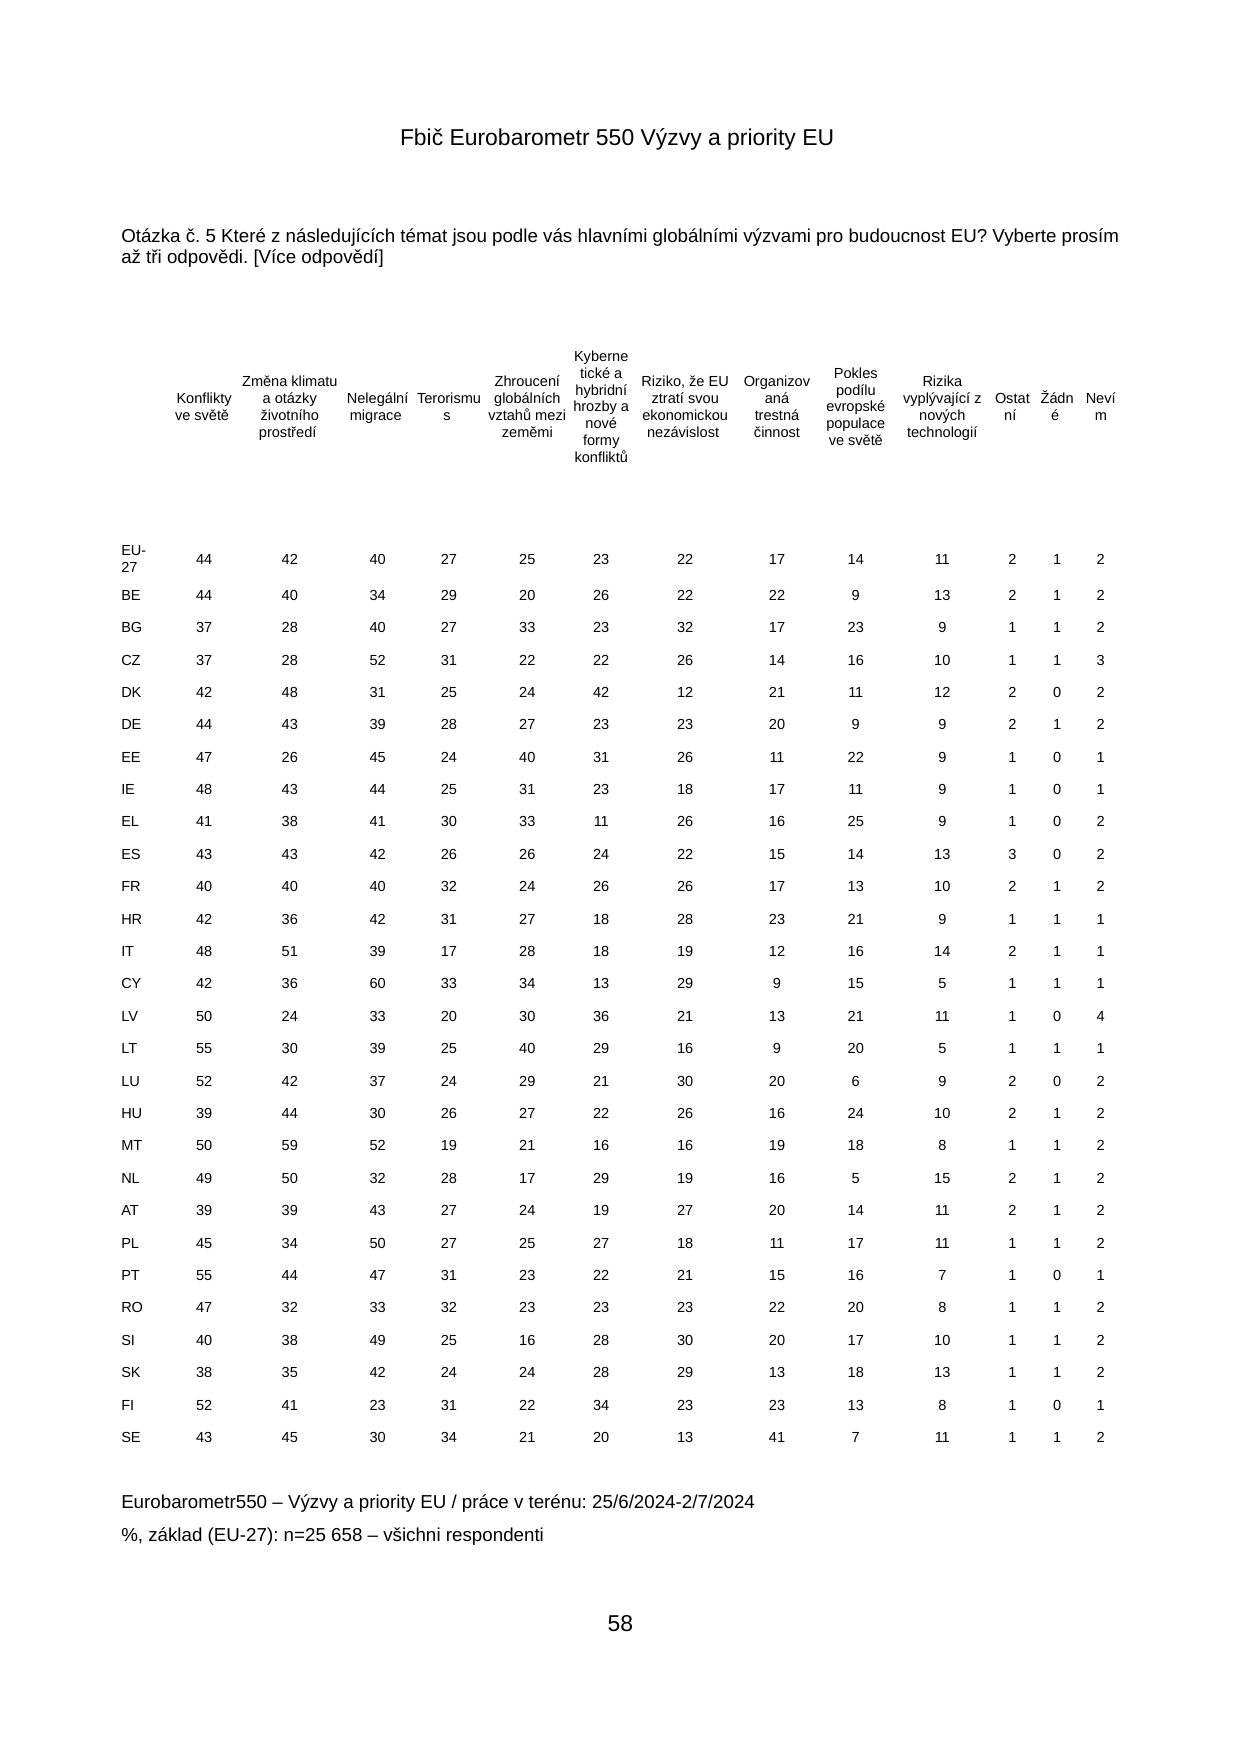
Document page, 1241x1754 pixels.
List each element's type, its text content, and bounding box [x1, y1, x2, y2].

table_cell 17 [738, 870, 816, 902]
table_cell 27 [413, 611, 484, 643]
table_cell FR [118, 870, 164, 902]
table_cell 34 [237, 1226, 342, 1259]
table_cell [1079, 1453, 1122, 1486]
table_cell 1 [1079, 1259, 1122, 1291]
table_cell 1 [1035, 1194, 1079, 1226]
table_cell [1035, 1453, 1079, 1486]
table_cell 19 [413, 1129, 484, 1162]
table_cell 28 [237, 643, 342, 676]
table_cell 10 [895, 643, 989, 676]
table_cell 11 [570, 805, 632, 838]
table_cell 41 [237, 1389, 342, 1421]
table_cell 42 [237, 539, 342, 578]
table_cell Riziko, že EU ztratí svou ekonomickou nezávislost [633, 274, 737, 539]
table_cell 1 [989, 741, 1035, 773]
table_cell 2 [1079, 1162, 1122, 1194]
table_cell 22 [570, 1259, 632, 1291]
table_cell 16 [816, 1259, 895, 1291]
table_cell 52 [342, 1129, 413, 1162]
table_cell 22 [570, 1097, 632, 1129]
table_cell 2 [1079, 1097, 1122, 1129]
table_cell [164, 1324, 171, 1356]
table_cell [164, 274, 171, 539]
table_cell 1 [1035, 967, 1079, 1000]
table_cell 20 [738, 708, 816, 741]
table_cell 1 [1079, 903, 1122, 935]
table_cell [413, 1453, 484, 1486]
table_cell 23 [738, 903, 816, 935]
table_cell 25 [413, 773, 484, 805]
table_cell NL [118, 1162, 164, 1194]
table_cell 33 [342, 1000, 413, 1032]
table_cell 20 [413, 1000, 484, 1032]
table_cell Rizika vyplývající z nových technologií [895, 274, 989, 539]
table_cell 2 [1079, 1226, 1122, 1259]
table_cell 9 [895, 1065, 989, 1097]
table_cell 22 [816, 741, 895, 773]
table_cell 2 [1079, 1129, 1122, 1162]
table_cell 9 [895, 611, 989, 643]
table_cell 43 [237, 838, 342, 870]
table_cell 20 [816, 1032, 895, 1064]
table_cell 1 [989, 773, 1035, 805]
table_cell [164, 870, 171, 902]
table_cell 36 [570, 1000, 632, 1032]
table_cell 22 [738, 579, 816, 611]
table_cell 23 [485, 1291, 569, 1324]
table_cell 2 [989, 1065, 1035, 1097]
table_cell 30 [413, 805, 484, 838]
table_cell 42 [342, 903, 413, 935]
table_cell [164, 1421, 171, 1453]
table_cell 25 [413, 676, 484, 708]
table_cell [633, 1453, 737, 1486]
table_cell [164, 1129, 171, 1162]
table_cell 1 [1035, 1032, 1079, 1064]
table_cell 0 [1035, 1000, 1079, 1032]
table_cell 5 [895, 967, 989, 1000]
table_cell 42 [570, 676, 632, 708]
table_cell ES [118, 838, 164, 870]
table_cell 26 [633, 870, 737, 902]
table_cell 1 [1079, 773, 1122, 805]
table_cell 21 [633, 1000, 737, 1032]
table_cell [164, 935, 171, 967]
table_cell 14 [738, 643, 816, 676]
table_cell 33 [342, 1291, 413, 1324]
table_cell 24 [413, 1065, 484, 1097]
table_cell 2 [989, 1097, 1035, 1129]
table_cell 30 [633, 1065, 737, 1097]
table_cell 16 [738, 1162, 816, 1194]
table_cell [164, 838, 171, 870]
table_cell 43 [342, 1194, 413, 1226]
table_cell 30 [633, 1324, 737, 1356]
table_cell 39 [342, 935, 413, 967]
table_header Otázka č. 5 Které z následujících témat jsou podle vás hlavními globálními výzvami pro budoucnost EU? Vyberte prosím až tři odpovědi. [Více odpovědí] [118, 218, 1122, 274]
table_cell LV [118, 1000, 164, 1032]
table_cell [164, 967, 171, 1000]
table_cell 9 [738, 1032, 816, 1064]
table_cell 23 [570, 611, 632, 643]
table_cell 43 [237, 708, 342, 741]
table_cell 22 [485, 643, 569, 676]
table_cell Ostatní [989, 274, 1035, 539]
table_cell [164, 1389, 171, 1421]
table_cell 31 [413, 1259, 484, 1291]
table_cell [164, 1356, 171, 1388]
table_cell 42 [171, 903, 237, 935]
table_cell 25 [816, 805, 895, 838]
table_cell 16 [816, 935, 895, 967]
table_cell 40 [171, 870, 237, 902]
table_cell 11 [895, 1000, 989, 1032]
table_cell 31 [413, 643, 484, 676]
table_cell Kybernetické a hybridní hrozby a nové formy konfliktů [570, 274, 632, 539]
table_cell Žádné [1035, 274, 1079, 539]
table_cell 43 [171, 1421, 237, 1453]
table_cell 16 [633, 1129, 737, 1162]
table_cell 13 [895, 579, 989, 611]
table_cell 13 [895, 838, 989, 870]
table_cell 44 [237, 1259, 342, 1291]
table_cell 23 [570, 708, 632, 741]
table_cell 29 [413, 579, 484, 611]
table_cell 16 [570, 1129, 632, 1162]
table_cell 2 [1079, 708, 1122, 741]
table_cell 2 [1079, 1194, 1122, 1226]
table_cell 14 [895, 935, 989, 967]
table_cell 33 [485, 805, 569, 838]
table_cell 0 [1035, 773, 1079, 805]
table_cell 7 [816, 1421, 895, 1453]
table_cell 1 [1035, 1324, 1079, 1356]
table_cell 38 [237, 1324, 342, 1356]
table_cell [164, 611, 171, 643]
table_cell 0 [1035, 741, 1079, 773]
table_cell 55 [171, 1259, 237, 1291]
table_cell 2 [1079, 1291, 1122, 1324]
table_cell 23 [633, 1291, 737, 1324]
table_cell 50 [171, 1000, 237, 1032]
table_cell 40 [342, 539, 413, 578]
table_cell 29 [633, 967, 737, 1000]
table_cell 52 [342, 643, 413, 676]
table_cell Eurobarometr550 – Výzvy a priority EU / práce v terénu: 25/6/2024-2/7/2024 [118, 1486, 1122, 1518]
table_cell 37 [171, 611, 237, 643]
table_cell [164, 741, 171, 773]
table_cell 10 [895, 1097, 989, 1129]
table_cell 49 [342, 1324, 413, 1356]
table_cell 23 [485, 1259, 569, 1291]
table_cell 18 [570, 903, 632, 935]
table_cell EU-27 [118, 539, 164, 578]
table_cell 1 [989, 967, 1035, 1000]
table_cell 24 [237, 1000, 342, 1032]
table_cell 23 [342, 1389, 413, 1421]
table_cell 1 [1035, 1162, 1079, 1194]
table_cell 9 [816, 708, 895, 741]
table_cell 41 [738, 1421, 816, 1453]
table_cell 6 [816, 1065, 895, 1097]
table_cell 28 [570, 1356, 632, 1388]
table_cell 33 [413, 967, 484, 1000]
table_cell 15 [895, 1162, 989, 1194]
table_cell 45 [171, 1226, 237, 1259]
table_cell 24 [485, 1194, 569, 1226]
table_cell Zhroucení globálních vztahů mezi zeměmi [485, 274, 569, 539]
table_cell 2 [1079, 870, 1122, 902]
table_cell 1 [989, 1129, 1035, 1162]
table_cell 1 [1079, 1389, 1122, 1421]
table_cell CZ [118, 643, 164, 676]
table_cell 28 [413, 1162, 484, 1194]
table_cell 42 [171, 676, 237, 708]
table_cell 45 [342, 741, 413, 773]
table_cell 2 [989, 1162, 1035, 1194]
table_cell 40 [237, 870, 342, 902]
table_cell 22 [570, 643, 632, 676]
table_cell [164, 773, 171, 805]
table_cell 51 [237, 935, 342, 967]
table_cell [164, 1453, 171, 1486]
table_cell 2 [1079, 805, 1122, 838]
table_cell [164, 1194, 171, 1226]
table_cell 13 [738, 1000, 816, 1032]
table_cell 15 [816, 967, 895, 1000]
table_cell 14 [816, 1194, 895, 1226]
table_cell 44 [171, 539, 237, 578]
table_cell 30 [237, 1032, 342, 1064]
table_cell LT [118, 1032, 164, 1064]
table_cell 31 [342, 676, 413, 708]
table_cell 18 [633, 1226, 737, 1259]
table_cell 25 [413, 1032, 484, 1064]
table_cell 20 [738, 1194, 816, 1226]
table_cell 32 [633, 611, 737, 643]
table_cell 40 [485, 741, 569, 773]
table_cell 1 [1035, 1226, 1079, 1259]
table_cell 26 [413, 838, 484, 870]
table_cell 9 [816, 579, 895, 611]
table_cell 27 [485, 903, 569, 935]
table_cell 1 [1035, 643, 1079, 676]
table_cell 34 [342, 579, 413, 611]
table_cell 47 [171, 1291, 237, 1324]
table_cell HR [118, 903, 164, 935]
table_cell 22 [633, 539, 737, 578]
table_cell 41 [171, 805, 237, 838]
table_cell 50 [237, 1162, 342, 1194]
table_cell DK [118, 676, 164, 708]
table_cell 43 [171, 838, 237, 870]
table_cell 44 [171, 579, 237, 611]
table_cell 1 [989, 1356, 1035, 1388]
table_cell 25 [413, 1324, 484, 1356]
table_cell 29 [633, 1356, 737, 1388]
table_cell 24 [413, 1356, 484, 1388]
table_cell 31 [413, 903, 484, 935]
table_cell 17 [738, 539, 816, 578]
table_cell 4 [1079, 1000, 1122, 1032]
table_cell 23 [570, 539, 632, 578]
table_cell [164, 1259, 171, 1291]
table_cell 0 [1035, 1259, 1079, 1291]
table_cell 13 [816, 870, 895, 902]
table_cell 1 [1035, 708, 1079, 741]
table_cell Nelegální migrace [342, 274, 413, 539]
table_cell 27 [633, 1194, 737, 1226]
table_cell 26 [237, 741, 342, 773]
table_cell [164, 1162, 171, 1194]
table_cell 20 [485, 579, 569, 611]
table_cell PL [118, 1226, 164, 1259]
table_cell 26 [485, 838, 569, 870]
table_cell 16 [485, 1324, 569, 1356]
table_cell [164, 539, 171, 578]
table_cell 16 [738, 1097, 816, 1129]
table_cell 17 [738, 611, 816, 643]
table_cell 2 [989, 870, 1035, 902]
table_cell 12 [633, 676, 737, 708]
table_cell 25 [485, 1226, 569, 1259]
table_cell 1 [1035, 903, 1079, 935]
table_cell EL [118, 805, 164, 838]
table_cell 27 [485, 1097, 569, 1129]
table_cell 11 [895, 1226, 989, 1259]
table_cell 21 [738, 676, 816, 708]
table_cell 17 [816, 1324, 895, 1356]
table_cell 1 [1035, 1421, 1079, 1453]
table_cell 1 [1079, 967, 1122, 1000]
table_cell EE [118, 741, 164, 773]
table_cell 21 [816, 903, 895, 935]
table_cell [895, 1453, 989, 1486]
table_cell 1 [989, 1226, 1035, 1259]
table_cell 47 [171, 741, 237, 773]
table_cell 2 [1079, 579, 1122, 611]
table_cell 11 [895, 539, 989, 578]
table_cell 27 [413, 1194, 484, 1226]
table_cell [164, 1065, 171, 1097]
table_cell 1 [989, 1389, 1035, 1421]
table_cell Změna klimatu a otázky životního prostředí [237, 274, 342, 539]
table_cell 1 [989, 643, 1035, 676]
table_cell [816, 1453, 895, 1486]
table_cell 2 [1079, 1421, 1122, 1453]
table_cell 9 [895, 741, 989, 773]
table_cell 39 [237, 1194, 342, 1226]
table_cell 15 [738, 1259, 816, 1291]
table_cell 1 [989, 1421, 1035, 1453]
table_cell 2 [1079, 676, 1122, 708]
table_cell 17 [738, 773, 816, 805]
table_cell 18 [633, 773, 737, 805]
table_cell [164, 579, 171, 611]
table_cell 38 [237, 805, 342, 838]
table_cell 1 [1079, 935, 1122, 967]
table_cell 40 [342, 870, 413, 902]
table_cell 1 [989, 1324, 1035, 1356]
table_cell [164, 805, 171, 838]
table_cell FI [118, 1389, 164, 1421]
table_cell 9 [738, 967, 816, 1000]
table_cell 30 [342, 1421, 413, 1453]
table_cell 42 [342, 838, 413, 870]
table_cell [570, 1453, 632, 1486]
table_cell 37 [342, 1065, 413, 1097]
table_cell [342, 1453, 413, 1486]
table_cell 17 [816, 1226, 895, 1259]
table_cell 18 [570, 935, 632, 967]
table_cell 32 [237, 1291, 342, 1324]
table_cell 22 [738, 1291, 816, 1324]
table_cell 2 [989, 708, 1035, 741]
table_cell 20 [816, 1291, 895, 1324]
table_cell 34 [570, 1389, 632, 1421]
table_cell [738, 1453, 816, 1486]
table_cell MT [118, 1129, 164, 1162]
table_cell 1 [1035, 611, 1079, 643]
table_cell 29 [570, 1162, 632, 1194]
table_cell 1 [1035, 870, 1079, 902]
table_cell 27 [413, 539, 484, 578]
table_cell 30 [485, 1000, 569, 1032]
table_cell 20 [738, 1065, 816, 1097]
table_cell 8 [895, 1291, 989, 1324]
table_cell 2 [989, 676, 1035, 708]
table_cell 25 [485, 539, 569, 578]
table_cell 9 [895, 708, 989, 741]
table_cell Pokles podílu evropské populace ve světě [816, 274, 895, 539]
table_cell 33 [485, 611, 569, 643]
table_cell [171, 1453, 237, 1486]
table_cell 26 [570, 870, 632, 902]
table_cell 29 [570, 1032, 632, 1064]
table_cell LU [118, 1065, 164, 1097]
table_cell 23 [633, 1389, 737, 1421]
table_cell 9 [895, 805, 989, 838]
table_cell 1 [989, 1000, 1035, 1032]
table_cell DE [118, 708, 164, 741]
table_cell 50 [171, 1129, 237, 1162]
table_cell 1 [1035, 935, 1079, 967]
table_cell 37 [171, 643, 237, 676]
table_cell [164, 1097, 171, 1129]
table_cell 1 [989, 1259, 1035, 1291]
table_cell 55 [171, 1032, 237, 1064]
table_cell 36 [237, 903, 342, 935]
table_cell 21 [816, 1000, 895, 1032]
table_cell PT [118, 1259, 164, 1291]
table_cell 20 [738, 1324, 816, 1356]
table_cell 49 [171, 1162, 237, 1194]
table_cell 26 [633, 1097, 737, 1129]
table_cell 42 [237, 1065, 342, 1097]
table_cell 23 [633, 708, 737, 741]
table_cell 1 [989, 611, 1035, 643]
table_cell 2 [1079, 611, 1122, 643]
table_cell 8 [895, 1389, 989, 1421]
table_cell 28 [485, 935, 569, 967]
table_cell 1 [989, 805, 1035, 838]
table_cell [164, 903, 171, 935]
table_cell 24 [485, 676, 569, 708]
table_cell 13 [738, 1356, 816, 1388]
table_cell 11 [816, 676, 895, 708]
table_cell 1 [989, 1291, 1035, 1324]
table_cell 24 [413, 741, 484, 773]
table_cell 22 [633, 579, 737, 611]
table_cell [485, 1453, 569, 1486]
table_cell 1 [1035, 579, 1079, 611]
table_cell 42 [342, 1356, 413, 1388]
table_cell 24 [570, 838, 632, 870]
table_cell 52 [171, 1065, 237, 1097]
table_cell 47 [342, 1259, 413, 1291]
table_cell 39 [171, 1097, 237, 1129]
table_cell 28 [413, 708, 484, 741]
table_cell 11 [816, 773, 895, 805]
table_cell 23 [816, 611, 895, 643]
table_cell 39 [342, 708, 413, 741]
table_cell 1 [1035, 1291, 1079, 1324]
table_cell 1 [1035, 539, 1079, 578]
table_cell 39 [342, 1032, 413, 1064]
table_cell 24 [485, 1356, 569, 1388]
table_cell 2 [1079, 1065, 1122, 1097]
table_cell 2 [989, 539, 1035, 578]
table_cell [164, 708, 171, 741]
table_cell 2 [989, 935, 1035, 967]
table_cell 26 [633, 741, 737, 773]
table_cell [164, 1226, 171, 1259]
table_cell 52 [171, 1389, 237, 1421]
table_cell IT [118, 935, 164, 967]
table_cell 11 [738, 741, 816, 773]
table_cell 40 [171, 1324, 237, 1356]
table_cell Nevím [1079, 274, 1122, 539]
table_cell 3 [989, 838, 1035, 870]
table_cell 2 [989, 579, 1035, 611]
table_cell 11 [895, 1421, 989, 1453]
table_cell 26 [633, 643, 737, 676]
table_cell 2 [1079, 539, 1122, 578]
table_cell 1 [1035, 1356, 1079, 1388]
table_cell 40 [342, 611, 413, 643]
table_cell 21 [633, 1259, 737, 1291]
table_cell 19 [633, 1162, 737, 1194]
table_cell 21 [485, 1421, 569, 1453]
table_cell 9 [895, 903, 989, 935]
table_cell 3 [1079, 643, 1122, 676]
table_cell HU [118, 1097, 164, 1129]
table_cell 0 [1035, 1389, 1079, 1421]
table_cell 17 [413, 935, 484, 967]
table_cell 8 [895, 1129, 989, 1162]
table_cell 19 [570, 1194, 632, 1226]
table_cell Konflikty ve světě [171, 274, 237, 539]
table_cell 7 [895, 1259, 989, 1291]
table_cell 26 [633, 805, 737, 838]
table_cell 12 [895, 676, 989, 708]
table_cell 38 [171, 1356, 237, 1388]
table_cell [164, 1032, 171, 1064]
table_cell 21 [570, 1065, 632, 1097]
table_cell IE [118, 773, 164, 805]
table_cell 10 [895, 870, 989, 902]
table_cell 43 [237, 773, 342, 805]
table_cell SI [118, 1324, 164, 1356]
table_cell RO [118, 1291, 164, 1324]
table_cell 1 [989, 1032, 1035, 1064]
table_cell 23 [738, 1389, 816, 1421]
table_cell 17 [485, 1162, 569, 1194]
table_cell 32 [413, 870, 484, 902]
table_cell 28 [633, 903, 737, 935]
table_cell 15 [738, 838, 816, 870]
table_cell 28 [237, 611, 342, 643]
table_cell 14 [816, 838, 895, 870]
table_cell Terorismus [413, 274, 484, 539]
table_cell 23 [570, 1291, 632, 1324]
table_cell 0 [1035, 838, 1079, 870]
table_cell [118, 274, 164, 539]
table_cell 14 [816, 539, 895, 578]
table_cell 24 [816, 1097, 895, 1129]
table_cell 18 [816, 1356, 895, 1388]
table_cell 20 [570, 1421, 632, 1453]
table_cell 13 [570, 967, 632, 1000]
table_cell 16 [816, 643, 895, 676]
table_cell [164, 1000, 171, 1032]
table_cell 27 [413, 1226, 484, 1259]
table_cell 18 [816, 1129, 895, 1162]
table_cell 32 [342, 1162, 413, 1194]
table_cell [118, 1453, 164, 1486]
table_cell 1 [1079, 1032, 1122, 1064]
table_cell 12 [738, 935, 816, 967]
table_cell 11 [895, 1194, 989, 1226]
table_cell BE [118, 579, 164, 611]
table_cell 13 [816, 1389, 895, 1421]
table_cell 22 [633, 838, 737, 870]
table_cell 10 [895, 1324, 989, 1356]
table_cell 29 [485, 1065, 569, 1097]
table_cell 26 [413, 1097, 484, 1129]
table_cell 26 [570, 579, 632, 611]
table_cell 5 [816, 1162, 895, 1194]
table_cell SK [118, 1356, 164, 1388]
table_cell 1 [1035, 1097, 1079, 1129]
table_cell 23 [570, 773, 632, 805]
table_cell 36 [237, 967, 342, 1000]
table_cell BG [118, 611, 164, 643]
table_cell 27 [570, 1226, 632, 1259]
table_cell Organizovaná trestná činnost [738, 274, 816, 539]
table_cell 21 [485, 1129, 569, 1162]
table_cell 60 [342, 967, 413, 1000]
table_cell CY [118, 967, 164, 1000]
table_cell 1 [989, 903, 1035, 935]
table_cell 50 [342, 1226, 413, 1259]
table_cell [164, 643, 171, 676]
table_cell 48 [171, 773, 237, 805]
table_cell 16 [738, 805, 816, 838]
table_cell 5 [895, 1032, 989, 1064]
table_cell 2 [1079, 1356, 1122, 1388]
table_cell [989, 1453, 1035, 1486]
table_cell 39 [171, 1194, 237, 1226]
table_cell 13 [895, 1356, 989, 1388]
table_cell 31 [413, 1389, 484, 1421]
table_cell 27 [485, 708, 569, 741]
table_cell 2 [1079, 1324, 1122, 1356]
table_cell 45 [237, 1421, 342, 1453]
table_cell 2 [989, 1194, 1035, 1226]
table_cell 48 [171, 935, 237, 967]
table_cell 16 [633, 1032, 737, 1064]
table_cell 22 [485, 1389, 569, 1421]
table_cell 30 [342, 1097, 413, 1129]
table_cell [164, 1291, 171, 1324]
table_cell 59 [237, 1129, 342, 1162]
table_cell 44 [171, 708, 237, 741]
table_cell 2 [1079, 838, 1122, 870]
table_cell %, základ (EU-27): n=25 658 – všichni respondenti [118, 1518, 1122, 1550]
table_cell 0 [1035, 1065, 1079, 1097]
table_cell 40 [237, 579, 342, 611]
table_cell [237, 1453, 342, 1486]
table_cell 24 [485, 870, 569, 902]
table_cell 19 [633, 935, 737, 967]
table_cell 31 [570, 741, 632, 773]
table_cell 48 [237, 676, 342, 708]
table_cell 0 [1035, 676, 1079, 708]
table_cell 32 [413, 1291, 484, 1324]
table_cell 1 [1035, 1129, 1079, 1162]
table_cell 44 [237, 1097, 342, 1129]
table_cell 9 [895, 773, 989, 805]
table_cell 0 [1035, 805, 1079, 838]
table_cell 42 [171, 967, 237, 1000]
table_cell 31 [485, 773, 569, 805]
table_cell 1 [1079, 741, 1122, 773]
table_cell 40 [485, 1032, 569, 1064]
table_cell 11 [738, 1226, 816, 1259]
table_cell AT [118, 1194, 164, 1226]
table_cell 35 [237, 1356, 342, 1388]
table_cell 41 [342, 805, 413, 838]
table_cell 44 [342, 773, 413, 805]
table_cell 28 [570, 1324, 632, 1356]
table_cell 19 [738, 1129, 816, 1162]
table_cell 34 [485, 967, 569, 1000]
table_cell SE [118, 1421, 164, 1453]
table_cell 34 [413, 1421, 484, 1453]
table_cell [164, 676, 171, 708]
table_cell 13 [633, 1421, 737, 1453]
